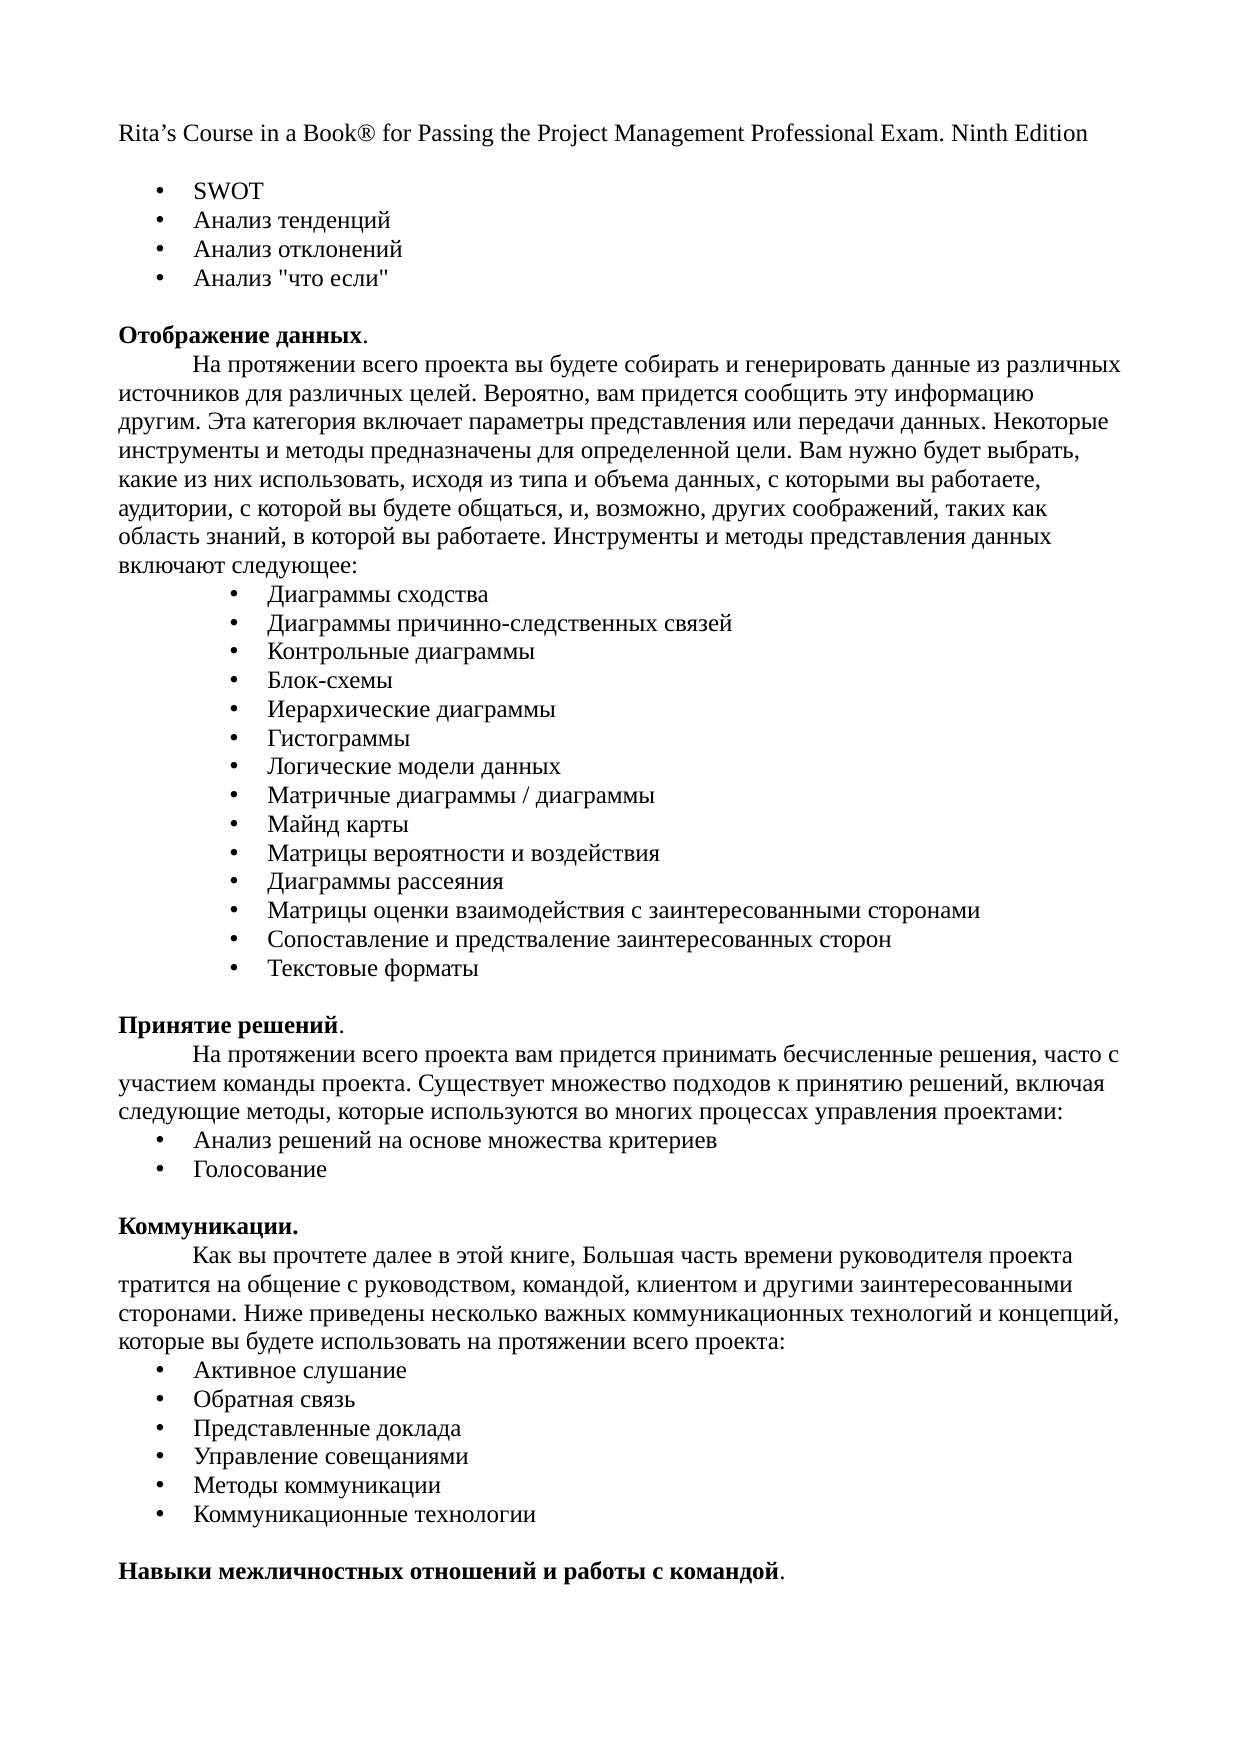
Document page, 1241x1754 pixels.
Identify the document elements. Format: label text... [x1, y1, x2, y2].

list Майнд карты [229, 809, 1122, 838]
list Анализ отклонений [156, 234, 1122, 263]
list Логические модели данных [229, 751, 1122, 780]
list Диаграммы сходства [229, 579, 1122, 608]
list SWOT [156, 176, 1122, 205]
list Анализ "что если" [156, 263, 1122, 291]
text Принятие решений. [118, 1010, 1122, 1039]
list Методы коммуникации [156, 1470, 1122, 1499]
list Обратная связь [156, 1384, 1122, 1413]
list Текстовые форматы [229, 953, 1122, 981]
text На протяжении всего проекта вы будете собирать и генерировать данные из различных источников для различных целей. Вероятно, вам придется сообщить эту информацию другим. Эта категория включает параметры представления или передачи данных. Некоторые инструменты и методы предназначены для определенной цели. Вам нужно будет выбрать, какие из них использовать, исходя из типа и объема данных, с которыми вы работаете, аудитории, с которой вы будете общаться, и, возможно, других соображений, таких как область знаний, в которой вы работаете. Инструменты и методы представления данных включают следующее: [118, 349, 1122, 579]
list Матричные диаграммы / диаграммы [229, 780, 1122, 809]
list Активное слушание [156, 1355, 1122, 1384]
list Гистограммы [229, 723, 1122, 751]
text Коммуникации. [118, 1211, 1122, 1240]
text Отображение данных. [118, 320, 1122, 349]
list Иерархические диаграммы [229, 694, 1122, 723]
list Анализ решений на основе множества критериев [156, 1125, 1122, 1154]
text Как вы прочтете далее в этой книге, Большая часть времени руководителя проекта тратится на общение с руководством, командой, клиентом и другими заинтересованными сторонами. Ниже приведены несколько важных коммуникационных технологий и концепций, которые вы будете использовать на протяжении всего проекта: [118, 1240, 1122, 1355]
list Матрицы вероятности и воздействия [229, 838, 1122, 866]
list Матрицы оценки взаимодействия с заинтересованными сторонами [229, 895, 1122, 924]
list Анализ тенденций [156, 205, 1122, 234]
list Представленные доклада [156, 1413, 1122, 1441]
text На протяжении всего проекта вам придется принимать бесчисленные решения, часто с участием команды проекта. Существует множество подходов к принятию решений, включая следующие методы, которые используются во многих процессах управления проектами: [118, 1039, 1122, 1125]
text Навыки межличностных отношений и работы с командой. [118, 1556, 1122, 1585]
list Диаграммы причинно-следственных связей [229, 608, 1122, 636]
list Коммуникационные технологии [156, 1499, 1122, 1528]
list Управление совещаниями [156, 1441, 1122, 1470]
list Cопоставление и предстваление заинтересованных сторон [229, 924, 1122, 953]
list Голосование [156, 1154, 1122, 1183]
list Диаграммы рассеяния [229, 866, 1122, 895]
list Блок-схемы [229, 665, 1122, 694]
list Контрольные диаграммы [229, 636, 1122, 665]
